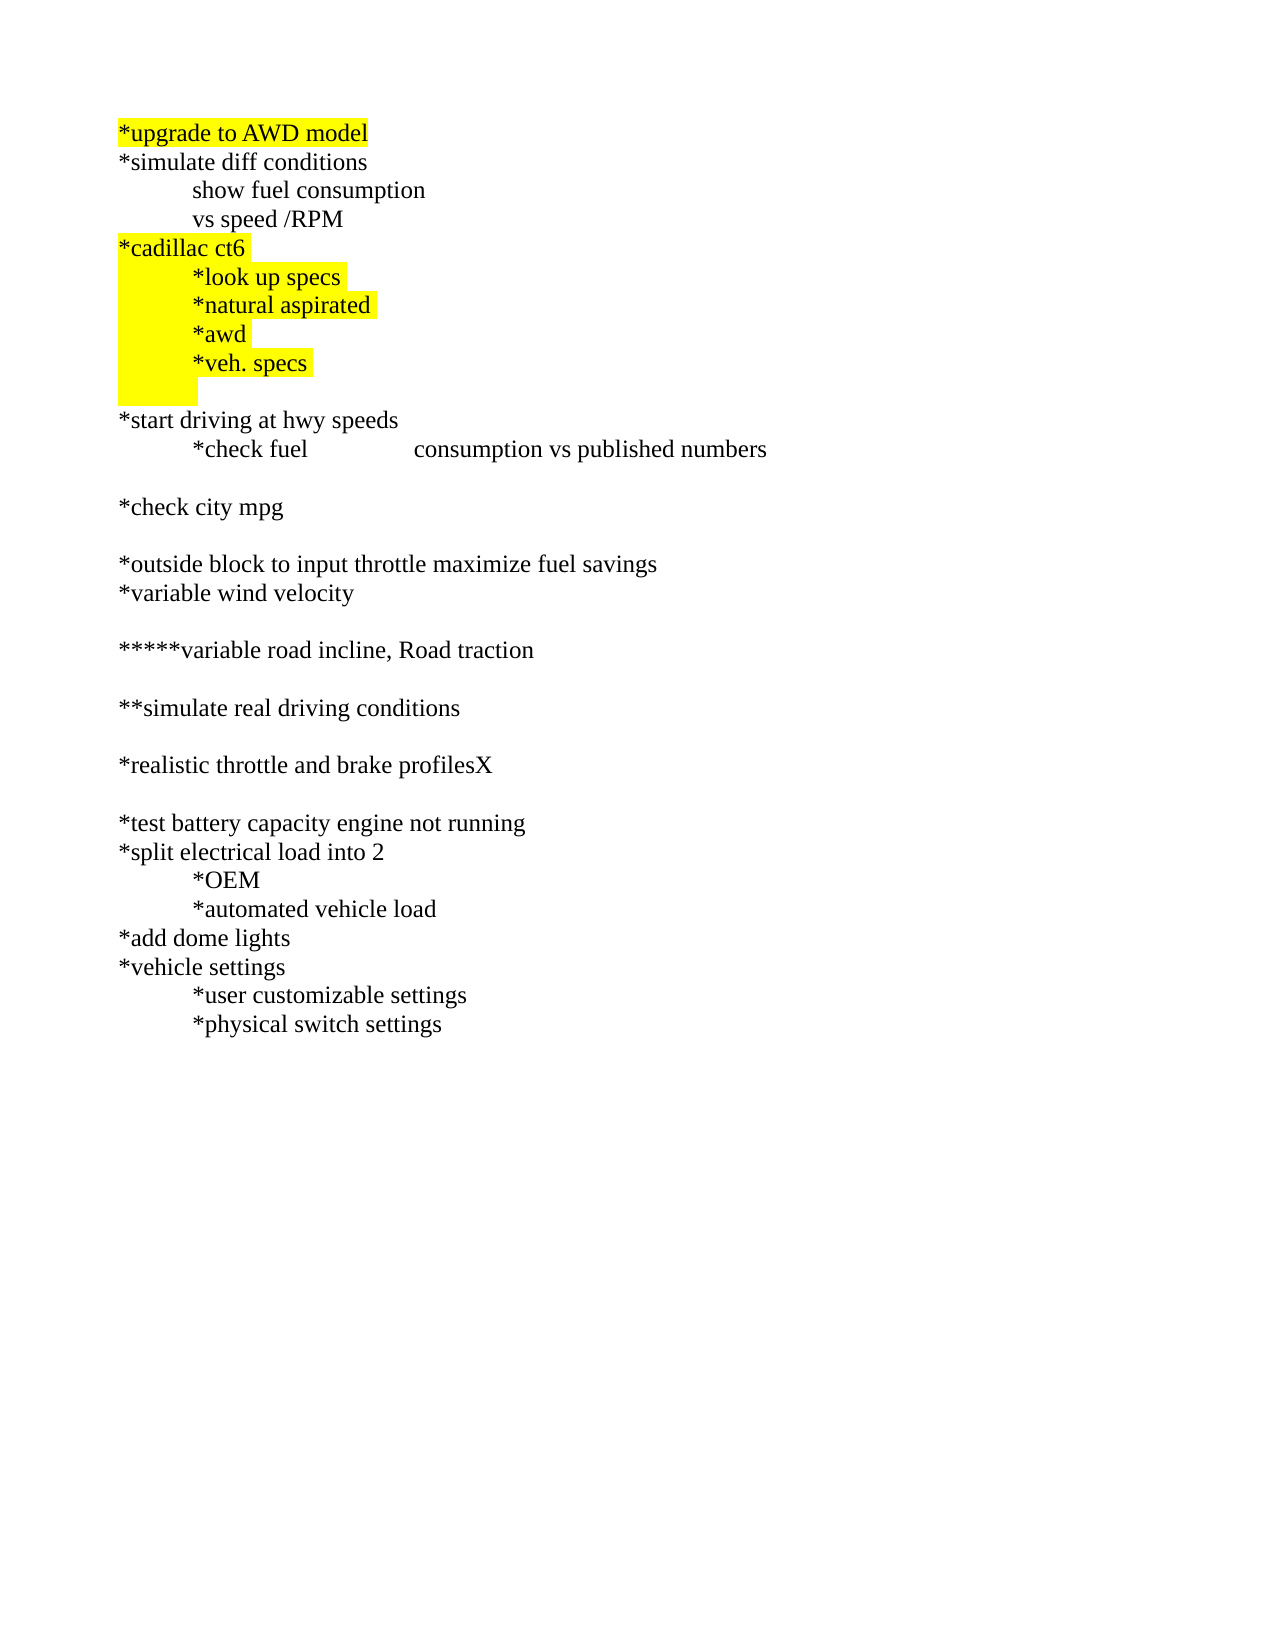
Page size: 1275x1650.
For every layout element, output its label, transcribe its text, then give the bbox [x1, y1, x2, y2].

text *variable wind velocity [118, 578, 1157, 607]
text *split electrical load into 2 [118, 837, 1157, 866]
text *cadillac ct6 [118, 233, 1157, 262]
text *physical switch settings [118, 1009, 1157, 1038]
text vs speed /RPM [118, 204, 1157, 233]
text *start driving at hwy speeds [118, 406, 1157, 434]
text *OEM [118, 866, 1157, 894]
text *check fuel consumption vs published numbers [118, 434, 1157, 463]
text *vehicle settings [118, 952, 1157, 981]
text *check city mpg [118, 492, 1157, 521]
text *upgrade to AWD model [118, 118, 1157, 147]
text *automated vehicle load [118, 894, 1157, 923]
text *user customizable settings [118, 981, 1157, 1009]
text *veh. specs [118, 348, 1157, 377]
text *outside block to input throttle maximize fuel savings [118, 549, 1157, 578]
text *natural aspirated [118, 291, 1157, 319]
text show fuel consumption [118, 176, 1157, 204]
text *realistic throttle and brake profilesX [118, 751, 1157, 779]
text *test battery capacity engine not running [118, 808, 1157, 837]
text **simulate real driving conditions [118, 693, 1157, 722]
text *simulate diff conditions [118, 147, 1157, 176]
text *awd [118, 319, 1157, 348]
text *look up specs [118, 262, 1157, 291]
text *add dome lights [118, 923, 1157, 952]
text *****variable road incline, Road traction [118, 636, 1157, 664]
